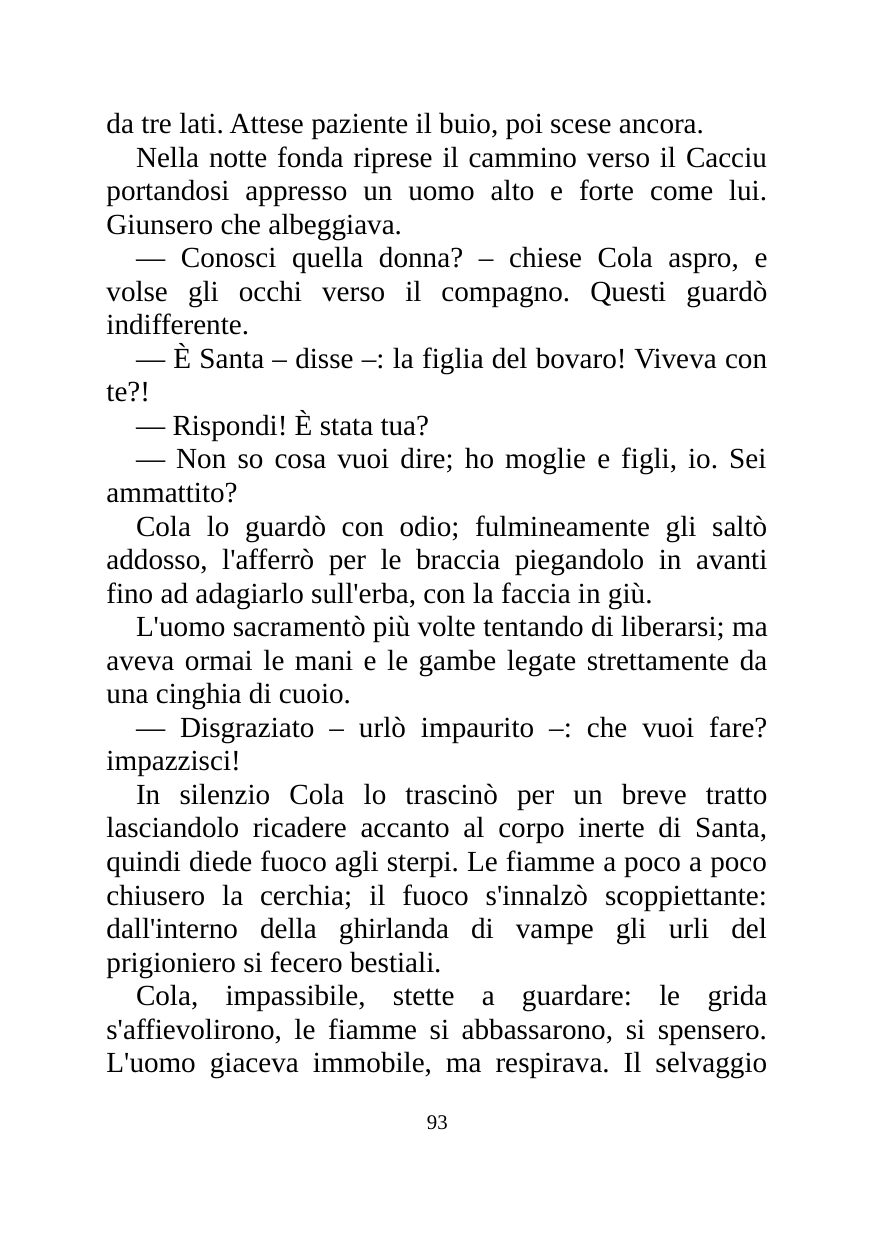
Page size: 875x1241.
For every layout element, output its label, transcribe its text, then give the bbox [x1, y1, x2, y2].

text — Rispondi! È stata tua? [106, 408, 768, 442]
text — È Santa – disse –: la figlia del bovaro! Viveva con te?! [106, 341, 768, 408]
text In silenzio Cola lo trascinò per un breve tratto lasciandolo ricadere accanto al corpo inerte di Santa, quindi diede fuoco agli sterpi. Le fiamme a poco a poco chiusero la cerchia; il fuoco s'innalzò scoppiettante: dall'interno della ghirlanda di vampe gli urli del prigioniero si fecero bestiali. [106, 777, 768, 978]
text L'uomo sacramentò più volte tentando di liberarsi; ma aveva ormai le mani e le gambe legate strettamente da una cinghia di cuoio. [106, 609, 768, 710]
text Cola lo guardò con odio; fulmineamente gli saltò addosso, l'afferrò per le braccia piegandolo in avanti fino ad adagiarlo sull'erba, con la faccia in giù. [106, 509, 768, 609]
text — Conosci quella donna? – chiese Cola aspro, e volse gli occhi verso il compagno. Questi guardò indifferente. [106, 240, 768, 341]
text — Non so cosa vuoi dire; ho moglie e figli, io. Sei ammattito? [106, 442, 768, 509]
text Cola, impassibile, stette a guardare: le grida s'affievolirono, le fiamme si abbassarono, si spensero. L'uomo giaceva immobile, ma respirava. Il selvaggio [106, 978, 768, 1079]
text da tre lati. Attese paziente il buio, poi scese ancora. [106, 106, 768, 140]
text Nella notte fonda riprese il cammino verso il Cacciu portandosi appresso un uomo alto e forte come lui. Giunsero che albeggiava. [106, 140, 768, 240]
text — Disgraziato – urlò impaurito –: che vuoi fare? impazzisci! [106, 710, 768, 777]
